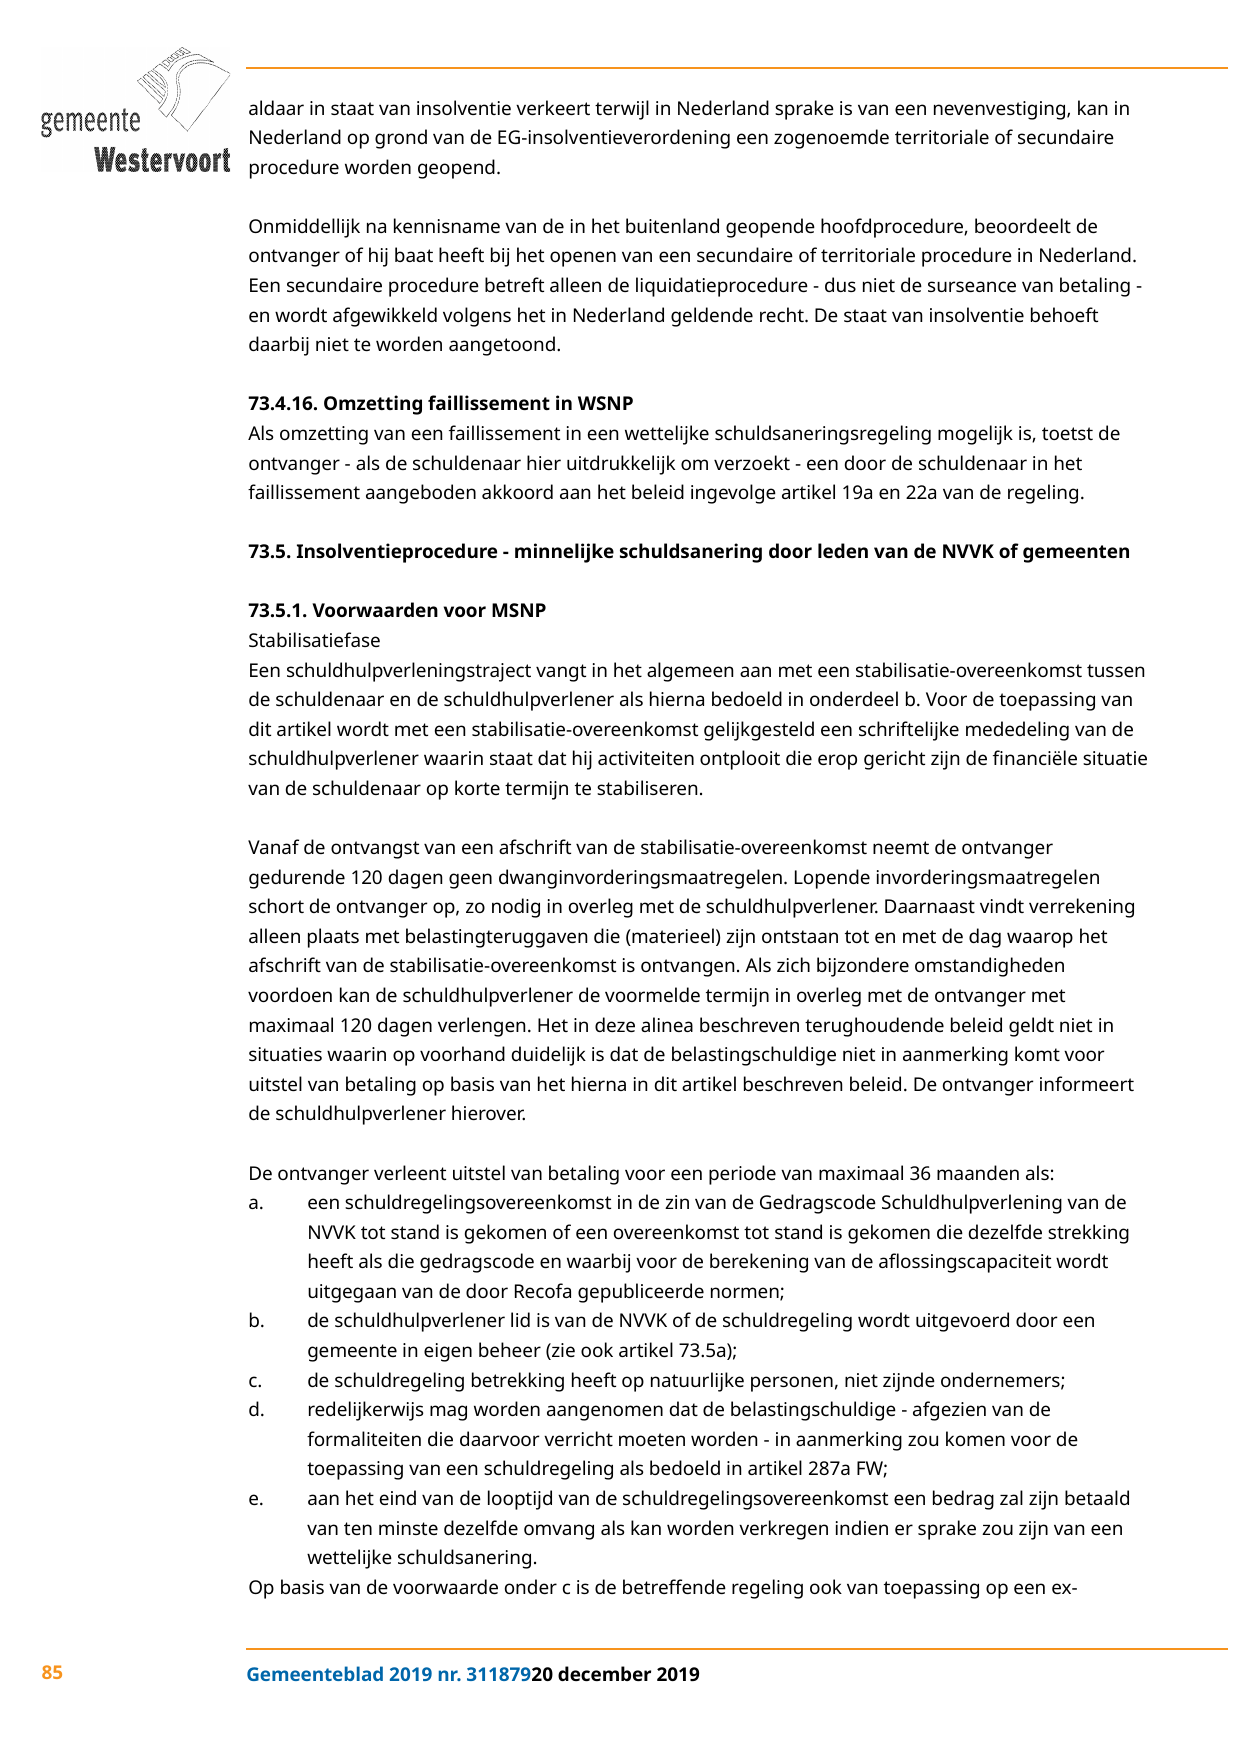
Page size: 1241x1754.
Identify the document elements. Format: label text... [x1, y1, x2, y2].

text Als omzetting van een faillissement in een wettelijke schuldsaneringsregeling mogelijk is, toetst de ontvanger - als de schuldenaar hier uitdrukkelijk om verzoekt - een door de schuldenaar in het faillissement aangeboden akkoord aan het beleid ingevolge artikel 19a en 22a van de regeling. [248, 420, 1152, 505]
text Op basis van de voorwaarde onder c is de betreffende regeling ook van toepassing op een ex- [248, 1574, 1152, 1600]
text Vanaf de ontvangst van een afschrift van de stabilisatie-overeenkomst neemt de ontvanger gedurende 120 dagen geen dwanginvorderingsmaatregelen. Lopende invorderingsmaatregelen schort de ontvanger op, zo nodig in overleg met de schuldhulpverlener. Daarnaast vindt verrekening alleen plaats met belastingteruggaven die (materieel) zijn ontstaan tot en met de dag waarop het afschrift van de stabilisatie-overeenkomst is ontvangen. Als zich bijzondere omstandigheden voordoen kan de schuldhulpverlener de voormelde termijn in overleg met de ontvanger met maximaal 120 dagen verlengen. Het in deze alinea beschreven terughoudende beleid geldt niet in situaties waarin op voorhand duidelijk is dat de belastingschuldige niet in aanmerking komt voor uitstel van betaling op basis van het hierna in dit artikel beschreven beleid. De ontvanger informeert de schuldhulpverlener hierover. [248, 834, 1152, 1126]
text Een schuldhulpverleningstraject vangt in het algemeen aan met een stabilisatie-overeenkomst tussen de schuldenaar en de schuldhulpverlener als hierna bedoeld in onderdeel b. Voor de toepassing van dit artikel wordt met een stabilisatie-overeenkomst gelijkgesteld een schriftelijke mededeling van de schuldhulpverlener waarin staat dat hij activiteiten ontplooit die erop gericht zijn de financiële situatie van de schuldenaar op korte termijn te stabiliseren. [248, 657, 1152, 801]
text 73.5. Insolventieprocedure - minnelijke schuldsanering door leden van de NVVK of gemeenten [248, 538, 1152, 564]
list aan het eind van de looptijd van de schuldregelingsovereenkomst een bedrag zal zijn betaald van ten minste dezelfde omvang als kan worden verkregen indien er sprake zou zijn van een wettelijke schuldsanering. [248, 1485, 1152, 1570]
text Stabilisatiefase [248, 627, 1152, 653]
list de schuldregeling betrekking heeft op natuurlijke personen, niet zijnde ondernemers; [248, 1367, 1152, 1393]
picture [41, 47, 231, 172]
list redelijkerwijs mag worden aangenomen dat de belastingschuldige - afgezien van de formaliteiten die daarvoor verricht moeten worden - in aanmerking zou komen voor de toepassing van een schuldregeling als bedoeld in artikel 287a FW; [248, 1396, 1152, 1481]
text 73.4.16. Omzetting faillissement in WSNP [248, 391, 1152, 416]
text De ontvanger verleent uitstel van betaling voor een periode van maximaal 36 maanden als: [248, 1160, 1152, 1186]
text aldaar in staat van insolventie verkeert terwijl in Nederland sprake is van een nevenvestiging, kan in Nederland op grond van de EG-insolventieverordening een zogenoemde territoriale of secundaire procedure worden geopend. [248, 95, 1152, 180]
text 73.5.1. Voorwaarden voor MSNP [248, 598, 1152, 623]
list de schuldhulpverlener lid is van de NVVK of de schuldregeling wordt uitgevoerd door een gemeente in eigen beheer (zie ook artikel 73.5a); [248, 1308, 1152, 1363]
list een schuldregelingsovereenkomst in de zin van de Gedragscode Schuldhulpverlening van de NVVK tot stand is gekomen of een overeenkomst tot stand is gekomen die dezelfde strekking heeft als die gedragscode en waarbij voor de berekening van de aflossingscapaciteit wordt uitgegaan van de door Recofa gepubliceerde normen; [248, 1189, 1152, 1304]
text Onmiddellijk na kennisname van de in het buitenland geopende hoofdprocedure, beoordeelt de ontvanger of hij baat heeft bij het openen van een secundaire of territoriale procedure in Nederland. Een secundaire procedure betreft alleen de liquidatieprocedure - dus niet de surseance van betaling - en wordt afgewikkeld volgens het in Nederland geldende recht. De staat van insolventie behoeft daarbij niet te worden aangetoond. [248, 213, 1152, 357]
